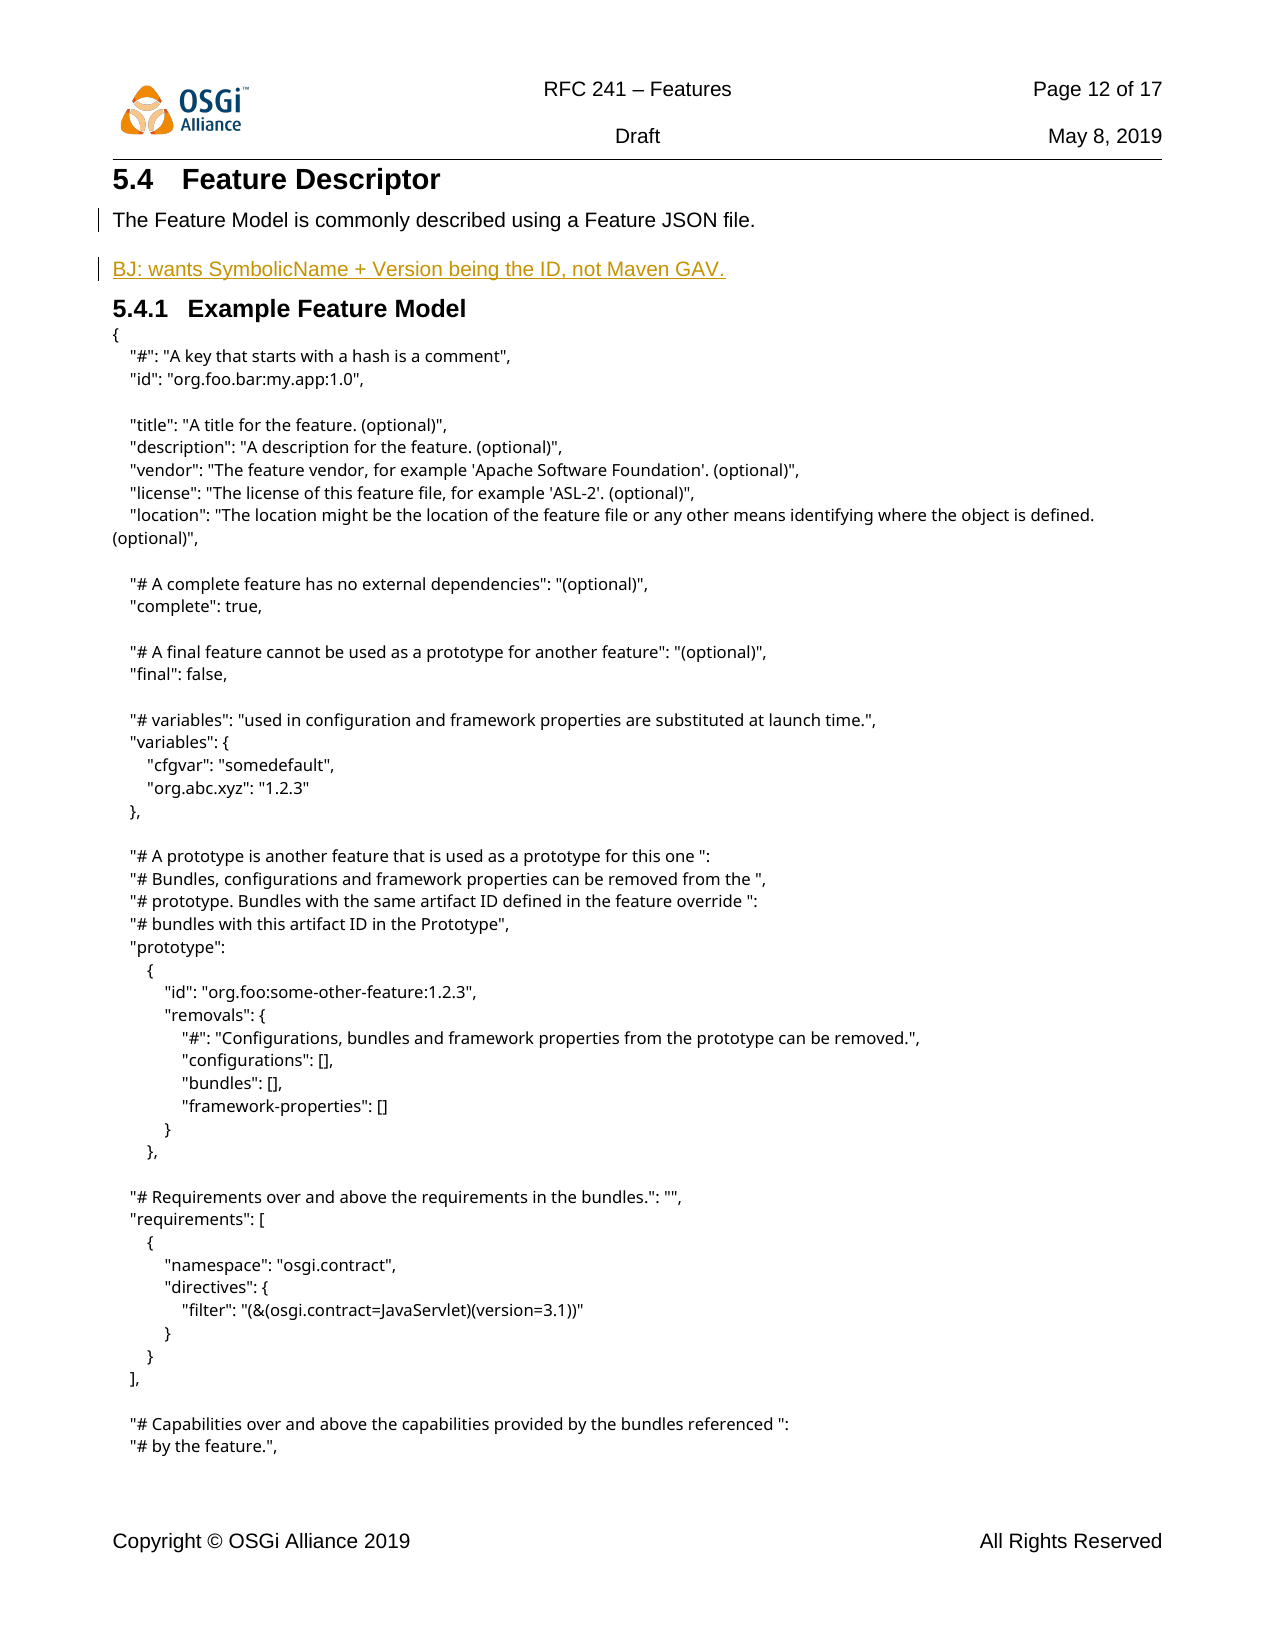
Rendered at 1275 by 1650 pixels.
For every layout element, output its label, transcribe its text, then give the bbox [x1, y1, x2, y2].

text "# variables": "used in configuration and framework properties are substituted at launch time.", [112, 708, 1162, 731]
text "org.abc.xyz": "1.2.3" [112, 776, 1162, 799]
text "cfgvar": "somedefault", [112, 754, 1162, 776]
text "# Bundles, configurations and framework properties can be removed from the ", [112, 867, 1162, 890]
subtitle Example Feature Model [112, 293, 1162, 322]
text "bundles": [], [112, 1072, 1162, 1094]
text "license": "The license of this feature file, for example 'ASL-2'. (optional)", [112, 481, 1162, 504]
text "configurations": [], [112, 1049, 1162, 1072]
text "# A final feature cannot be used as a prototype for another feature": "(optional)", [112, 640, 1162, 663]
text "# Requirements over and above the requirements in the bundles.": "", [112, 1185, 1162, 1208]
text "# prototype. Bundles with the same artifact ID defined in the feature override ": [112, 890, 1162, 913]
text "final": false, [112, 663, 1162, 686]
text }, [112, 799, 1162, 822]
text "filter": "(&(osgi.contract=JavaServlet)(version=3.1))" [112, 1299, 1162, 1321]
text { [112, 958, 1162, 981]
text "title": "A title for the feature. (optional)", [112, 413, 1162, 436]
text "#": "A key that starts with a hash is a comment", [112, 345, 1162, 368]
text "location": "The location might be the location of the feature file or any other means identifying where the object is defined. (optional)", [112, 504, 1162, 549]
text "requirements": [ [112, 1208, 1162, 1231]
text "description": "A description for the feature. (optional)", [112, 436, 1162, 458]
text "# bundles with this artifact ID in the Prototype", [112, 913, 1162, 935]
text "id": "org.foo:some-other-feature:1.2.3", [112, 981, 1162, 1003]
text "namespace": "osgi.contract", [112, 1253, 1162, 1276]
text BJ: wants SymbolicName + Version being the ID, not Maven GAV. [112, 257, 1162, 281]
text "# A complete feature has no external dependencies": "(optional)", [112, 572, 1162, 595]
text "prototype": [112, 935, 1162, 958]
text "# A prototype is another feature that is used as a prototype for this one ": [112, 844, 1162, 867]
text "vendor": "The feature vendor, for example 'Apache Software Foundation'. (optional)", [112, 458, 1162, 481]
text } [112, 1321, 1162, 1344]
text The Feature Model is commonly described using a Feature JSON file. [112, 208, 1162, 232]
text { [112, 322, 1162, 345]
text "# by the feature.", [112, 1435, 1162, 1458]
text "variables": { [112, 731, 1162, 754]
text "directives": { [112, 1276, 1162, 1299]
text "complete": true, [112, 595, 1162, 617]
text "framework-properties": [] [112, 1094, 1162, 1117]
text }, [112, 1140, 1162, 1162]
text { [112, 1231, 1162, 1253]
text "id": "org.foo.bar:my.app:1.0", [112, 368, 1162, 390]
text } [112, 1344, 1162, 1367]
text "removals": { [112, 1003, 1162, 1026]
text "#": "Configurations, bundles and framework properties from the prototype can be removed.", [112, 1026, 1162, 1049]
picture [113, 78, 257, 142]
text ], [112, 1367, 1162, 1389]
text } [112, 1117, 1162, 1140]
text "# Capabilities over and above the capabilities provided by the bundles referenced ": [112, 1412, 1162, 1435]
subtitle Feature Descriptor [112, 160, 1162, 196]
